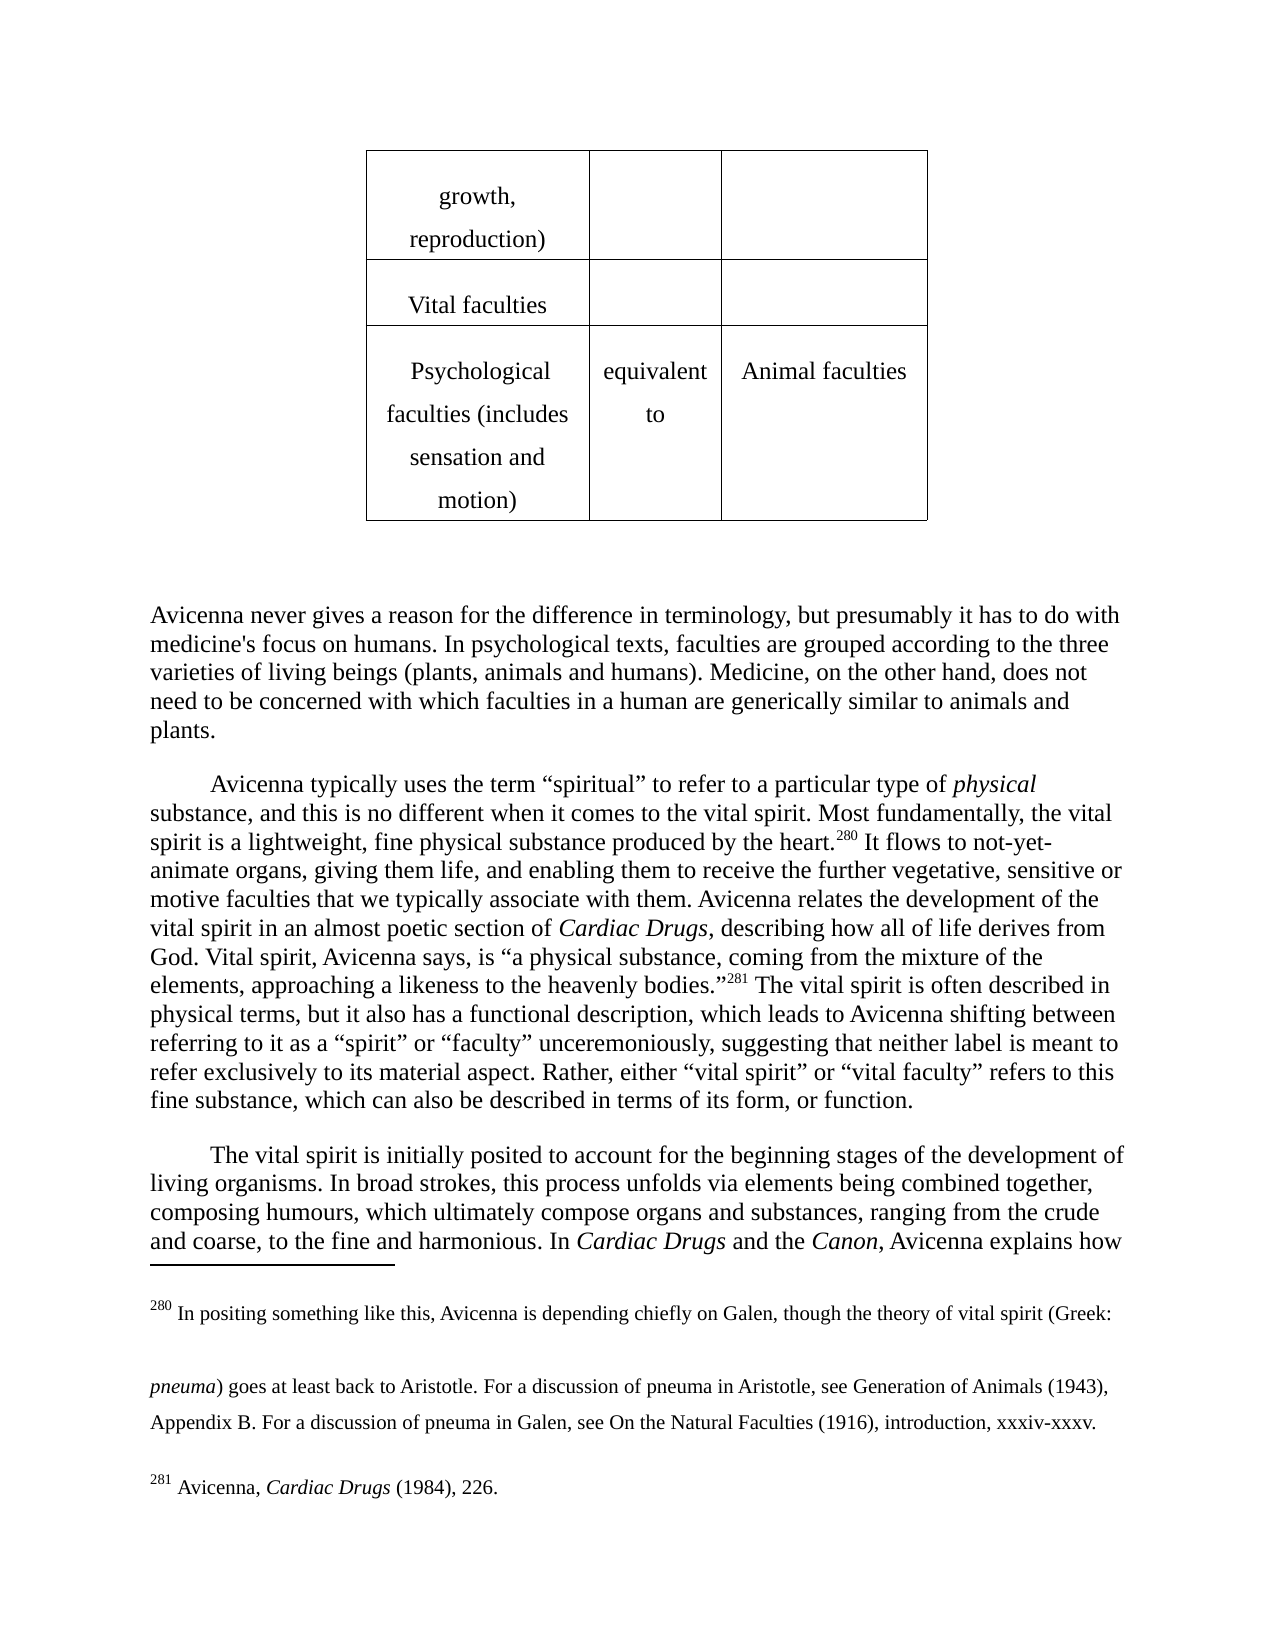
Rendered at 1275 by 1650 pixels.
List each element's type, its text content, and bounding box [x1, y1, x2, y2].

table_cell Vital faculties [367, 260, 589, 325]
table_cell growth, reproduction) [367, 151, 589, 259]
table_cell Psychological faculties (includes sensation and motion) [367, 326, 589, 520]
table_cell Animal faculties [722, 326, 927, 520]
table_cell equivalent to [590, 326, 721, 520]
text Avicenna, Cardiac Drugs (1984), 226. [150, 1471, 1125, 1500]
text In positing something like this, Avicenna is depending chiefly on Galen, though the theory of vital spirit (Greek: pneuma) goes at least back to Aristotle. For a discussion of pneuma in Aristotle, see Generation of Animals (1943), Appendix B. For a discussion of pneuma in Galen, see On the Natural Faculties (1916), introduction, xxxiv-xxxv. [150, 1297, 1125, 1434]
table_cell [722, 260, 927, 325]
text Avicenna typically uses the term “spiritual” to refer to a particular type of physical substance, and this is no different when it comes to the vital spirit. Most fundamentally, the vital spirit is a lightweight, fine physical substance produced by the heart. It flows to not-yet-animate organs, giving them life, and enabling them to receive the further vegetative, sensitive or motive faculties that we typically associate with them. Avicenna relates the development of the vital spirit in an almost poetic section of Cardiac Drugs, describing how all of life derives from God. Vital spirit, Avicenna says, is “a physical substance, coming from the mixture of the elements, approaching a likeness to the heavenly bodies.” The vital spirit is often described in physical terms, but it also has a functional description, which leads to Avicenna shifting between referring to it as a “spirit” or “faculty” unceremoniously, suggesting that neither label is meant to refer exclusively to its material aspect. Rather, either “vital spirit” or “vital faculty” refers to this fine substance, which can also be described in terms of its form, or function. [150, 769, 1125, 1114]
table_cell [590, 260, 721, 325]
table_cell [722, 151, 927, 259]
text The vital spirit is initially posited to account for the beginning stages of the development of living organisms. In broad strokes, this process unfolds via elements being combined together, composing humours, which ultimately compose organs and substances, ranging from the crude and coarse, to the fine and harmonious. In Cardiac Drugs and the Canon, Avicenna explains how [150, 1140, 1125, 1255]
table_cell [590, 151, 721, 259]
text Avicenna never gives a reason for the difference in terminology, but presumably it has to do with medicine's focus on humans. In psychological texts, faculties are grouped according to the three varieties of living beings (plants, animals and humans). Medicine, on the other hand, does not need to be concerned with which faculties in a human are generically similar to animals and plants. [150, 600, 1125, 744]
